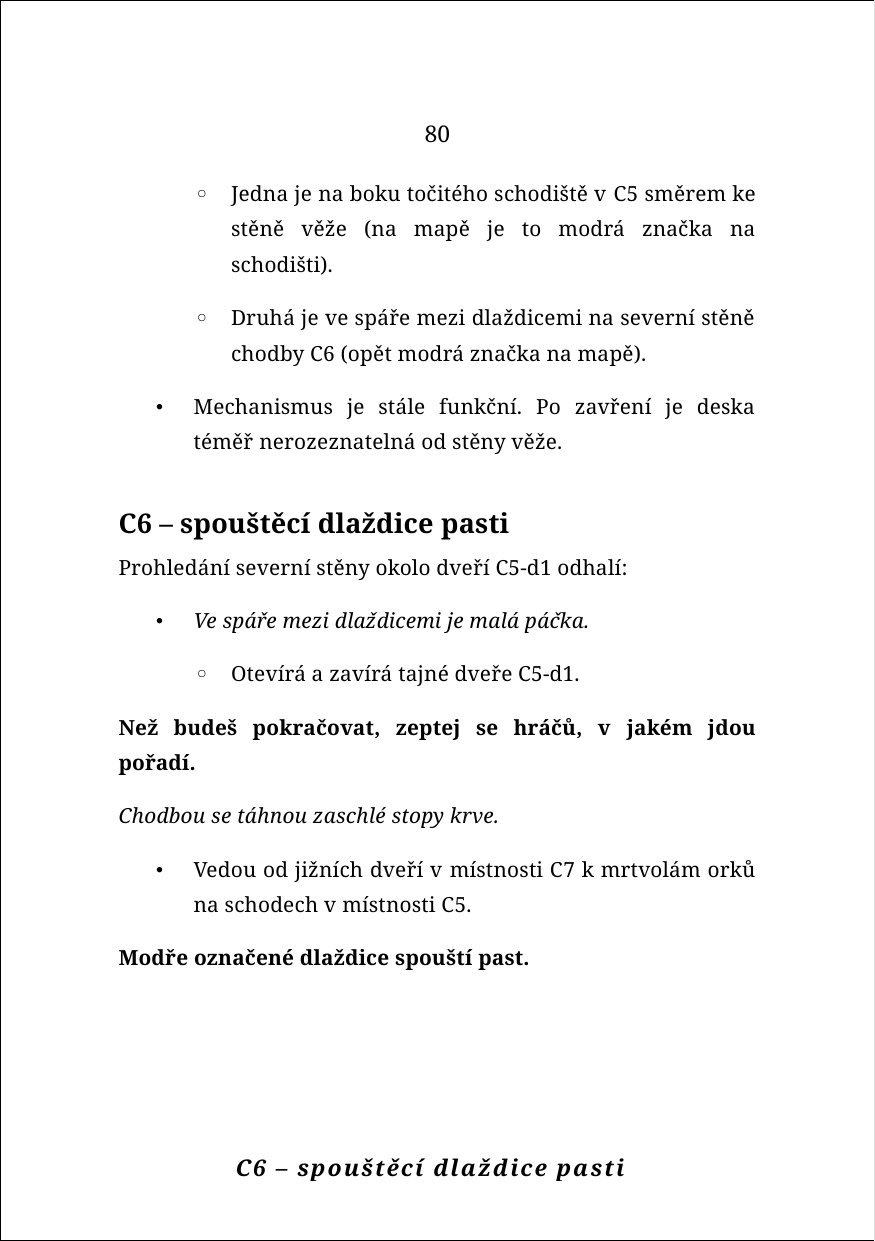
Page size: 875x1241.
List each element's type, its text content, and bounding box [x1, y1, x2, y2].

subtitle C6 – spouštěcí dlaždice pasti [118, 504, 756, 541]
list Otevírá a⁠ zavírá tajné dveře C5-d1. [193, 659, 756, 688]
list Vedou od jižních dveří v⁠ místnosti C7 k⁠ mrtvolám orků na schodech v⁠ místnosti C5. [156, 855, 756, 919]
list Ve spáře mezi dlaždicemi je malá páčka. [156, 606, 756, 635]
text Než budeš pokračovat, zeptej se hráčů, v⁠ jakém jdou pořadí. [118, 713, 756, 777]
text Modře označené dlaždice spouští past. [118, 943, 756, 972]
list Jedna je na boku točitého schodiště v⁠ C5 směrem ke stěně věže (na mapě je to modrá značka na schodišti). [193, 179, 756, 278]
text Prohledání severní stěny okolo dveří C5-d1 odhalí: [118, 553, 756, 581]
list Druhá je ve spáře mezi dlaždicemi na severní stěně chodby C6 (opět modrá značka na mapě). [193, 303, 756, 367]
text Chodbou se táhnou zaschlé stopy krve. [118, 801, 756, 830]
list Mechanismus je stále funkční. Po zavření je deska téměř nerozeznatelná od stěny věže. [156, 392, 756, 456]
